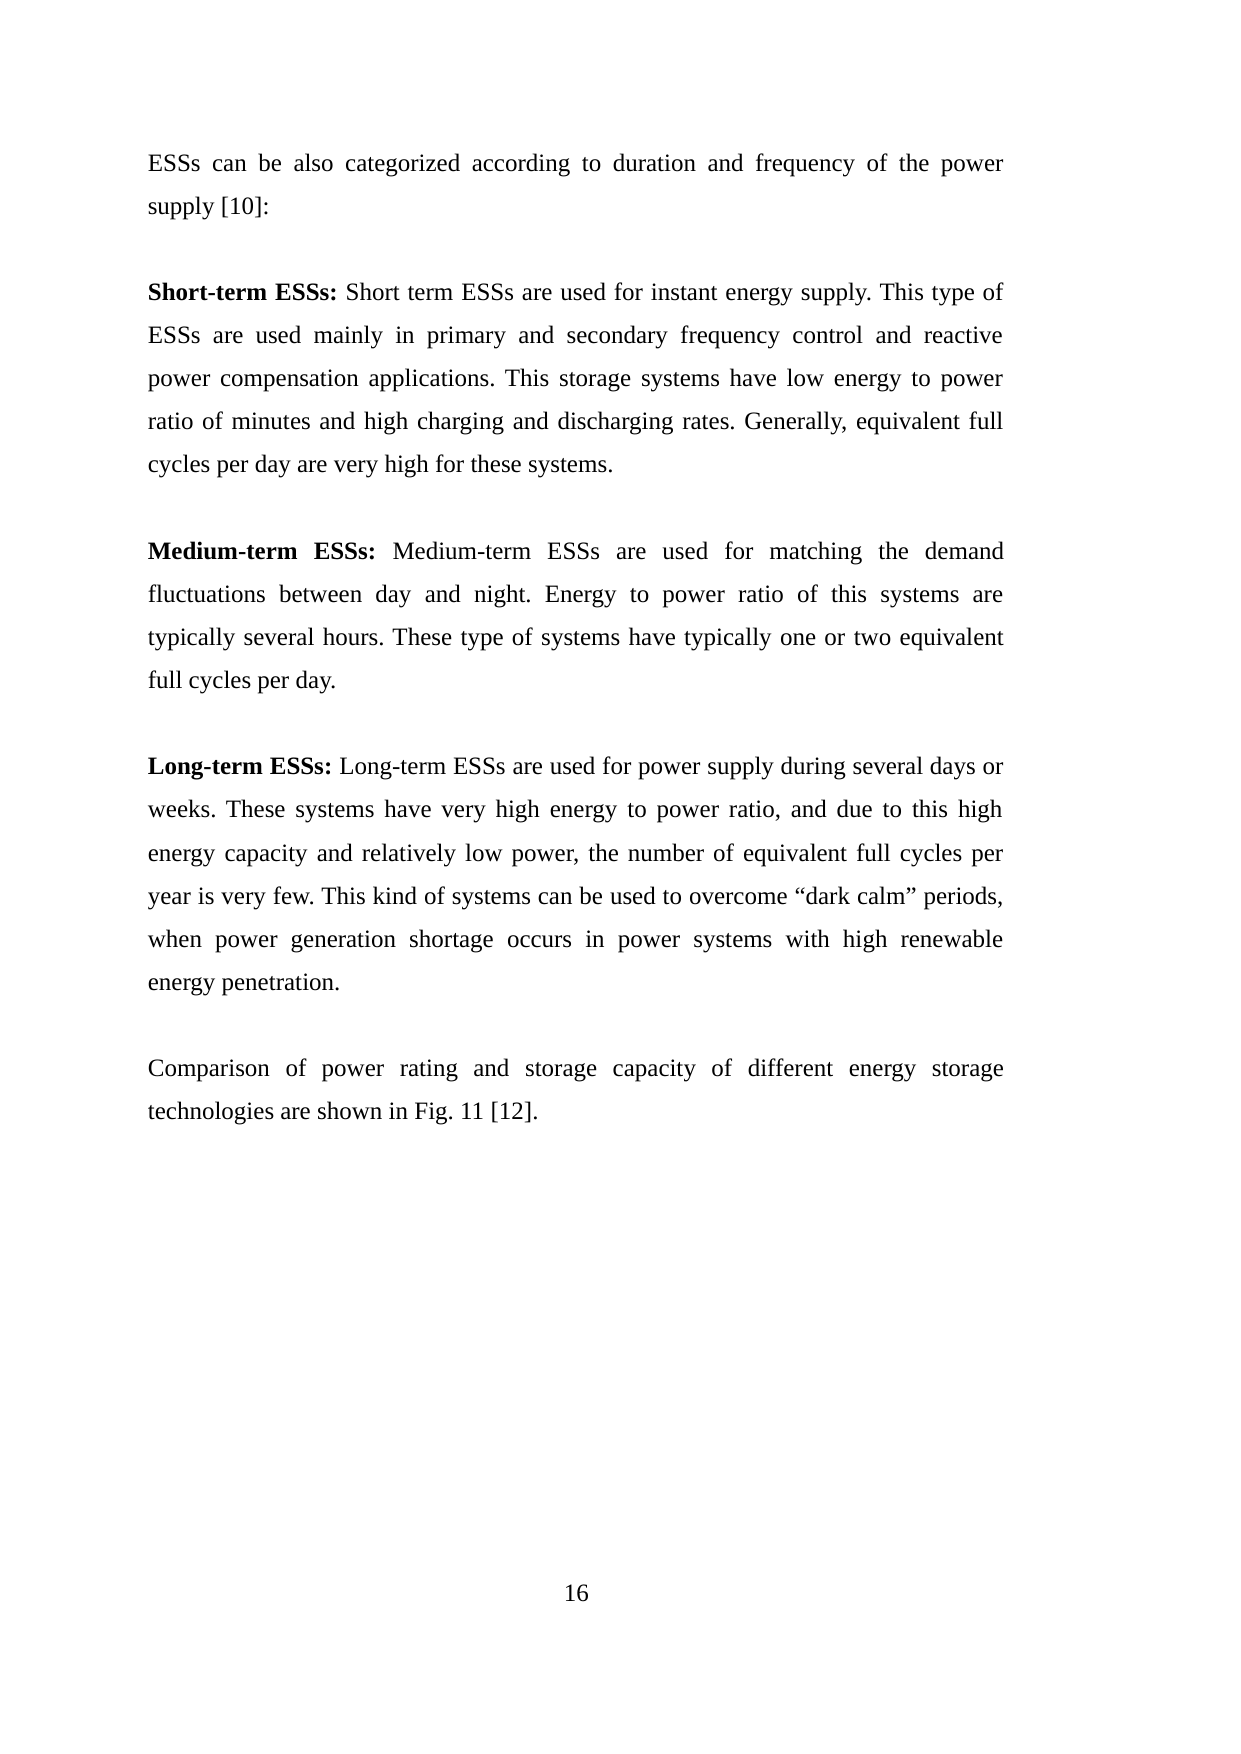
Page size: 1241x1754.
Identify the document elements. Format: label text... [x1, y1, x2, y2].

text ESSs can be also categorized according to duration and frequency of the power supply [10]: [148, 148, 1004, 219]
text Comparison of power rating and storage capacity of different energy storage technologies are shown in Fig. 11 [12]. [148, 1053, 1004, 1125]
text Short-term ESSs: Short term ESSs are used for instant energy supply. This type of ESSs are used mainly in primary and secondary frequency control and reactive power compensation applications. This storage systems have low energy to power ratio of minutes and high charging and discharging rates. Generally, equivalent full cycles per day are very high for these systems. [148, 277, 1004, 478]
text Long-term ESSs: Long-term ESSs are used for power supply during several days or weeks. These systems have very high energy to power ratio, and due to this high energy capacity and relatively low power, the number of equivalent full cycles per year is very few. This kind of systems can be used to overcome “dark calm” periods, when power generation shortage occurs in power systems with high renewable energy penetration. [148, 751, 1004, 996]
text Medium-term ESSs: Medium-term ESSs are used for matching the demand fluctuations between day and night. Energy to power ratio of this systems are typically several hours. These type of systems have typically one or two equivalent full cycles per day. [148, 536, 1004, 694]
